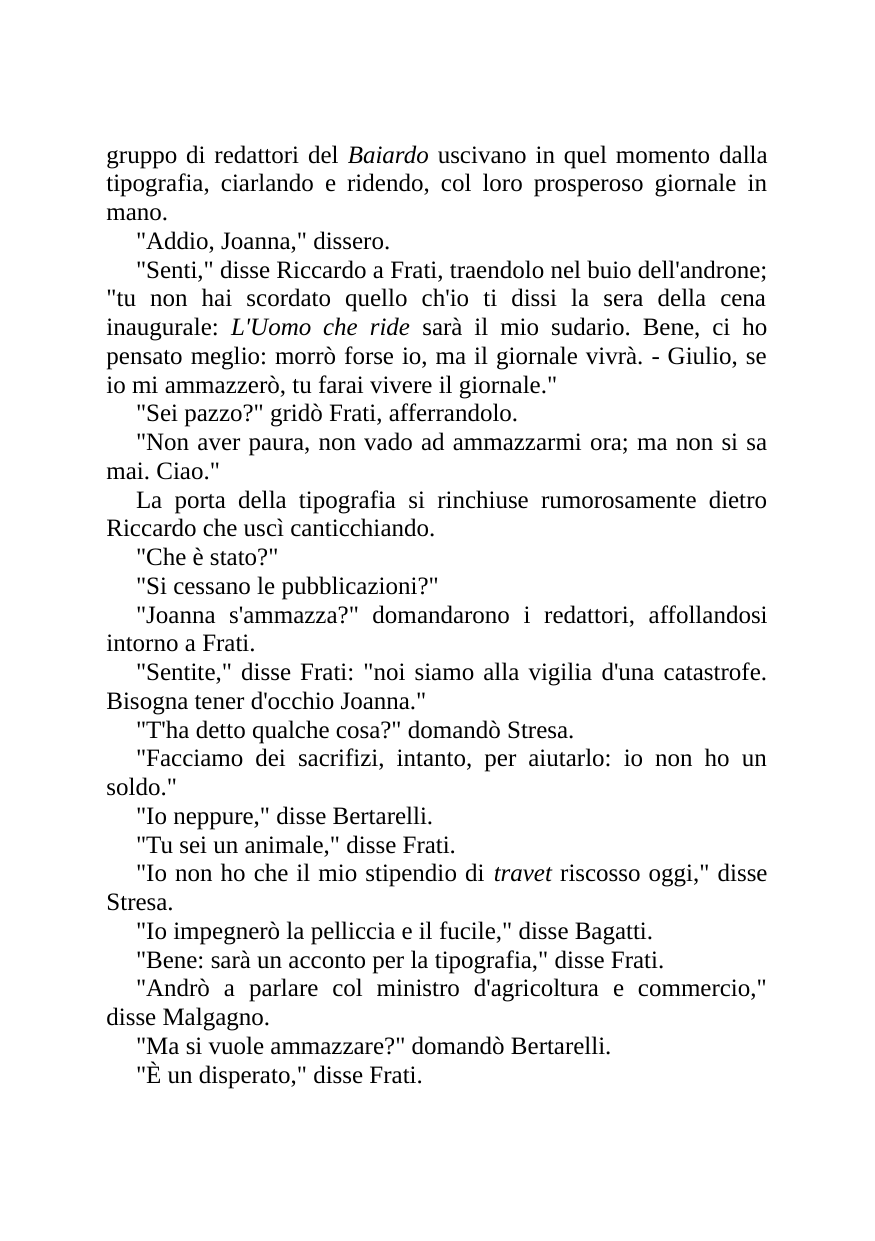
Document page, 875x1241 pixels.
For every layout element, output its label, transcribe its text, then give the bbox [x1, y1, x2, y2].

text "Sei pazzo?" gridò Frati, afferrandolo. [106, 398, 768, 427]
text "Che è stato?" [106, 542, 768, 571]
text gruppo di redattori del Baiardo uscivano in quel momento dalla tipografia, ciarlando e ridendo, col loro prosperoso giornale in mano. [106, 140, 768, 226]
text "Si cessano le pubblicazioni?" [106, 571, 768, 600]
text "Ma si vuole ammazzare?" domandò Bertarelli. [106, 1031, 768, 1060]
text La porta della tipografia si rinchiuse rumorosamente dietro Riccardo che uscì canticchiando. [106, 485, 768, 542]
text "Senti," disse Riccardo a Frati, traendolo nel buio dell'androne; "tu non hai scordato quello ch'io ti dissi la sera della cena inaugurale: L'Uomo che ride sarà il mio sudario. Bene, ci ho pensato meglio: morrò forse io, ma il giornale vivrà. - Giulio, se io mi ammazzerò, tu farai vivere il giornale." [106, 255, 768, 398]
text "T'ha detto qualche cosa?" domandò Stresa. [106, 715, 768, 743]
text "Non aver paura, non vado ad ammazzarmi ora; ma non si sa mai. Ciao." [106, 427, 768, 485]
text "È un disperato," disse Frati. [106, 1060, 768, 1088]
text "Io impegnerò la pelliccia e il fucile," disse Bagatti. [106, 916, 768, 945]
text "Io neppure," disse Bertarelli. [106, 801, 768, 830]
text "Sentite," disse Frati: "noi siamo alla vigilia d'una catastrofe. Bisogna tener d'occhio Joanna." [106, 657, 768, 715]
text "Io non ho che il mio stipendio di travet riscosso oggi," disse Stresa. [106, 858, 768, 916]
text "Joanna s'ammazza?" domandarono i redattori, affollandosi intorno a Frati. [106, 600, 768, 657]
text "Andrò a parlare col ministro d'agricoltura e commercio," disse Malgagno. [106, 973, 768, 1031]
text "Bene: sarà un acconto per la tipografia," disse Frati. [106, 945, 768, 973]
text "Addio, Joanna," dissero. [106, 226, 768, 255]
text "Tu sei un animale," disse Frati. [106, 830, 768, 858]
text "Facciamo dei sacrifizi, intanto, per aiutarlo: io non ho un soldo." [106, 743, 768, 801]
